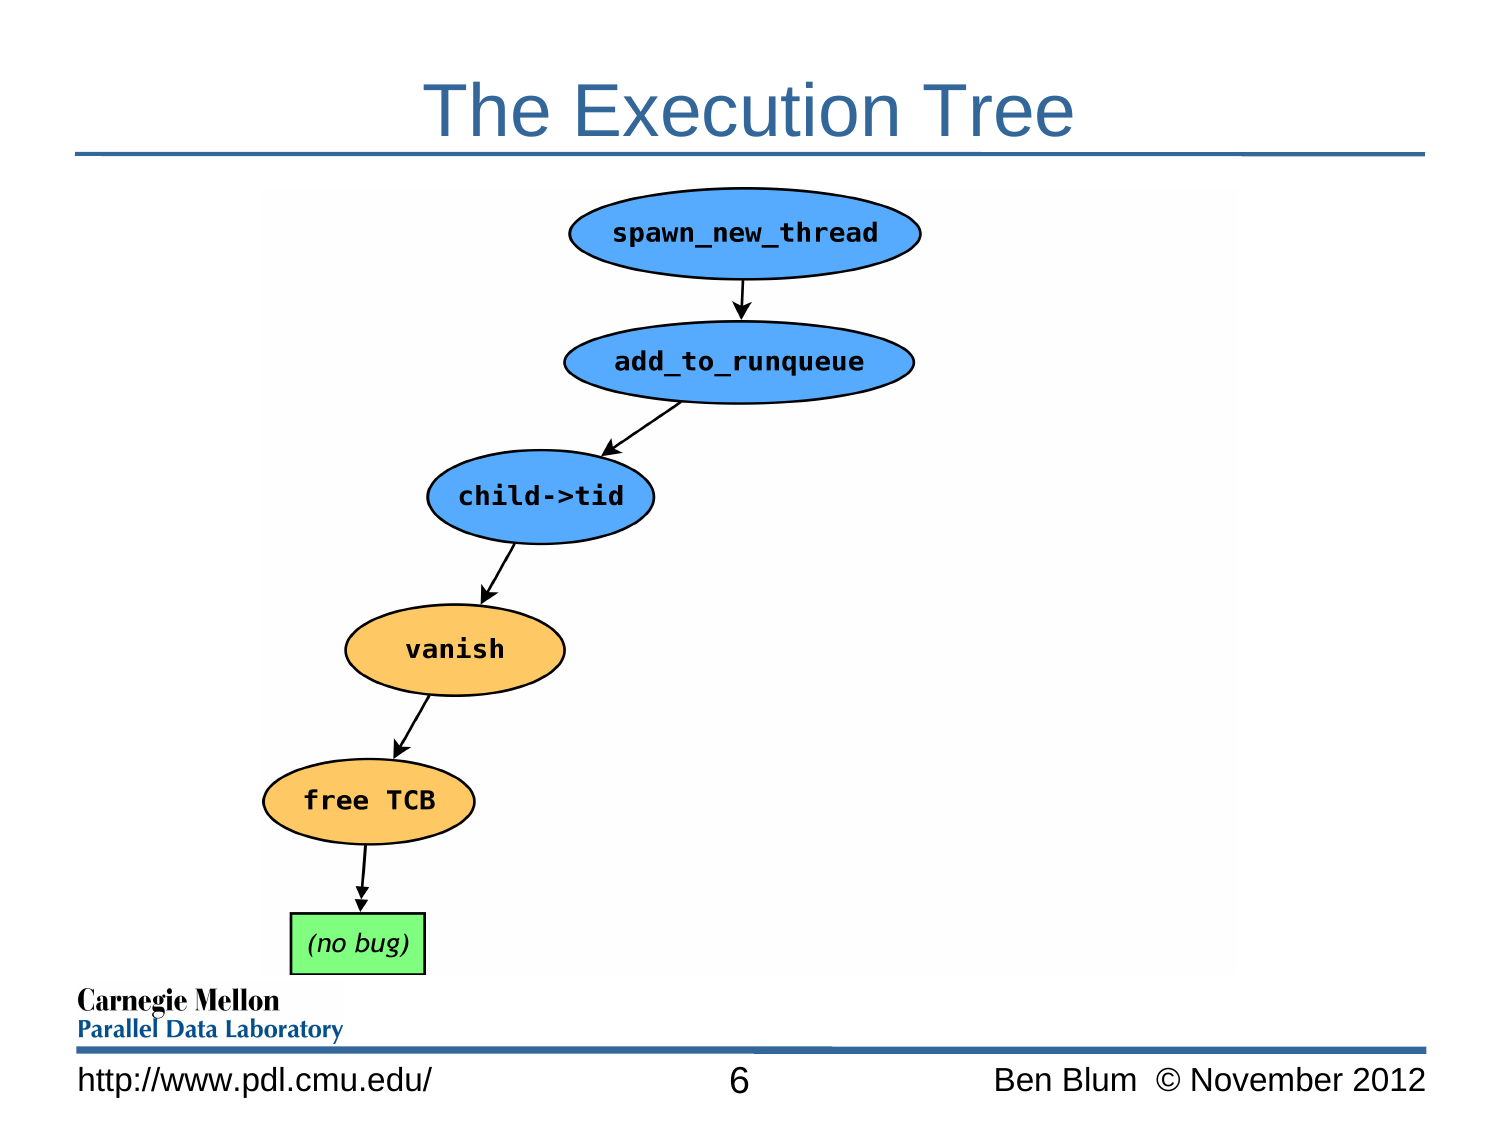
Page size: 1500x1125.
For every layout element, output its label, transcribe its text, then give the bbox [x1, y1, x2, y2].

picture [262, 187, 1238, 976]
picture [77, 979, 343, 1044]
title The Execution Tree [112, 50, 1388, 163]
